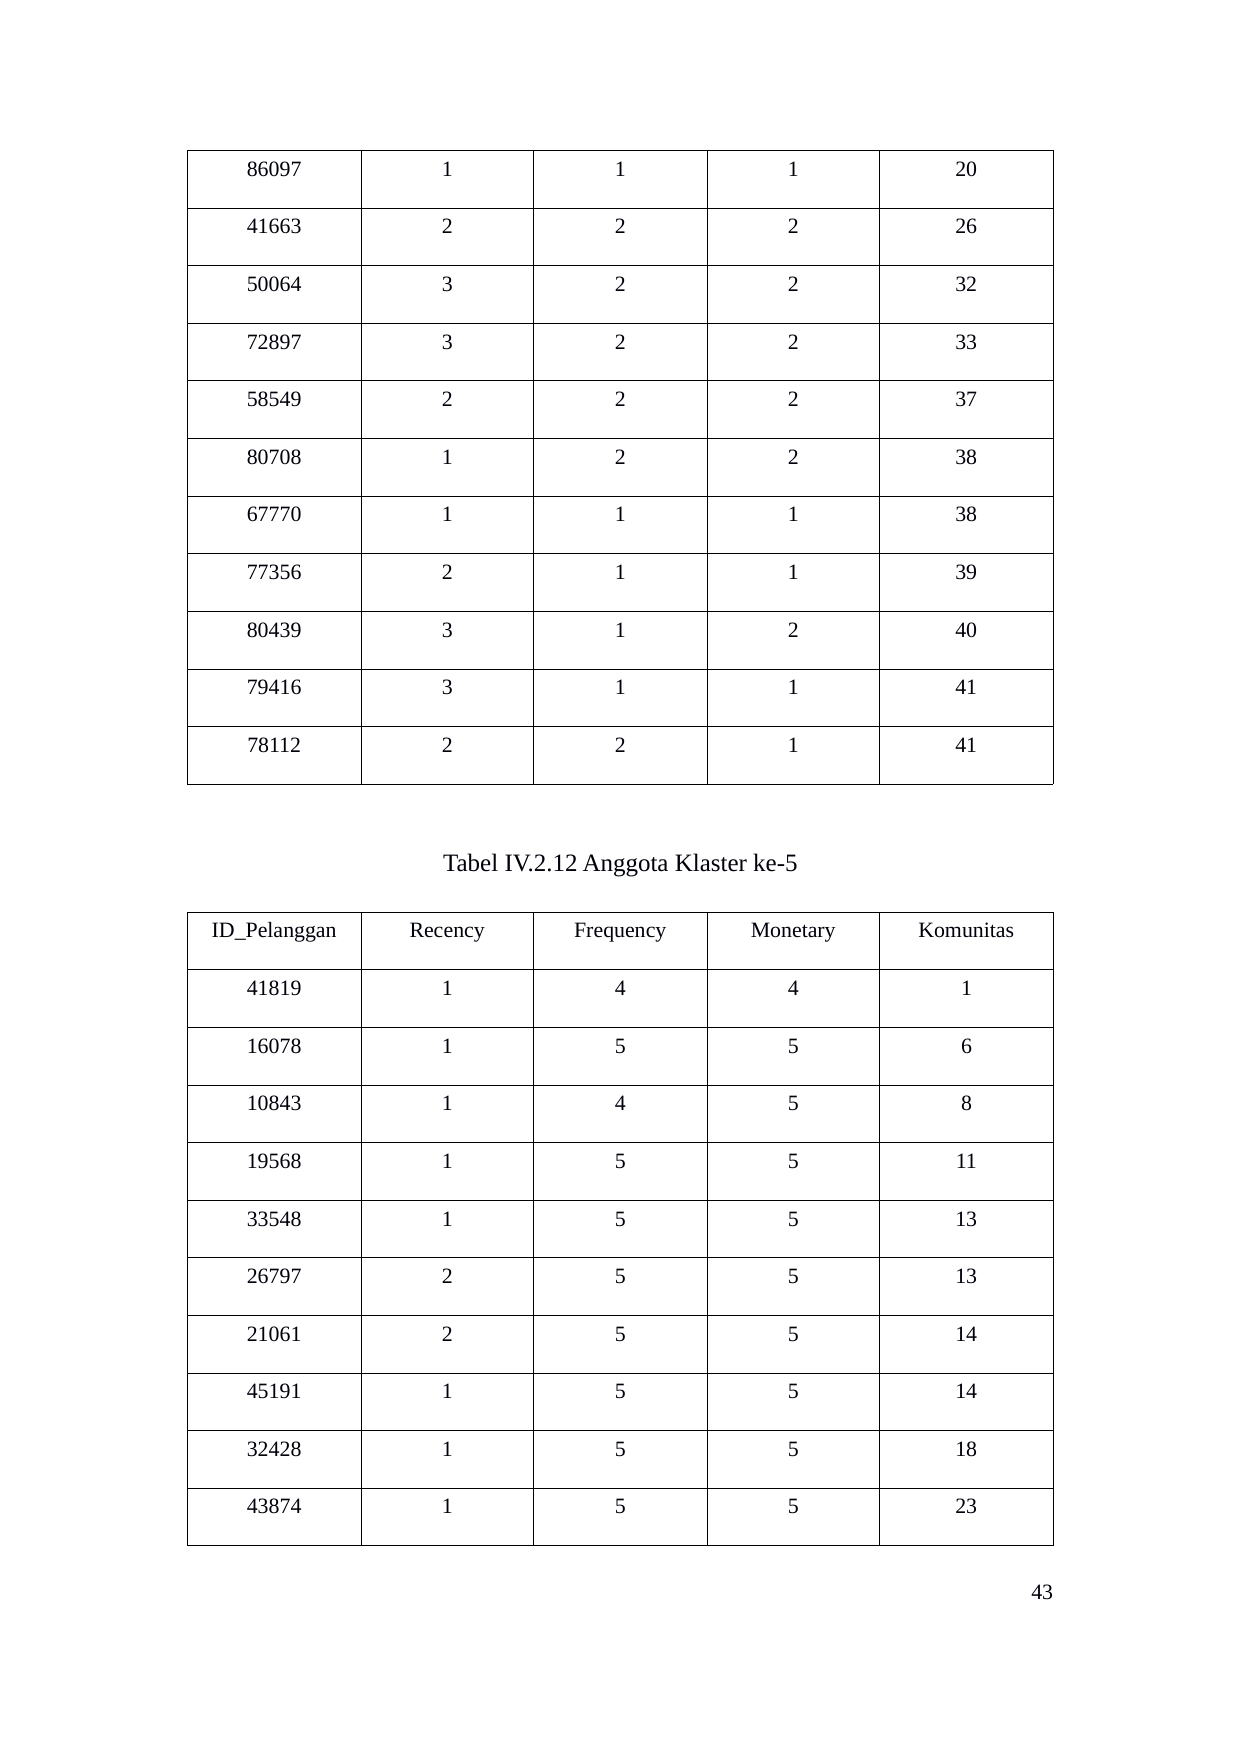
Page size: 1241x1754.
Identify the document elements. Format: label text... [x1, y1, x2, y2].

table_cell 5 [708, 1431, 879, 1488]
table_cell 2 [362, 381, 533, 438]
table_cell 2 [362, 554, 533, 611]
table_cell 4 [708, 970, 879, 1027]
table_cell 2 [708, 266, 879, 323]
table_cell 33548 [188, 1201, 361, 1257]
table_cell 1 [362, 1086, 533, 1142]
table_cell 1 [362, 1374, 533, 1430]
table_cell 50064 [188, 266, 361, 323]
table_cell 38 [880, 439, 1053, 496]
table_cell 33 [880, 324, 1053, 380]
table_cell 3 [362, 612, 533, 668]
table_cell 41 [880, 727, 1053, 784]
table_cell 2 [534, 381, 707, 438]
table_cell 40 [880, 612, 1053, 668]
table_cell 5 [534, 1489, 707, 1545]
table_cell 8 [880, 1086, 1053, 1142]
table_cell 1 [534, 151, 707, 208]
table_cell 26797 [188, 1258, 361, 1315]
table_cell 1 [362, 1201, 533, 1257]
table_cell 2 [534, 266, 707, 323]
table_cell 41663 [188, 209, 361, 265]
table_cell 19568 [188, 1143, 361, 1200]
table_cell 5 [708, 1143, 879, 1200]
table_cell 77356 [188, 554, 361, 611]
table_cell 5 [708, 1489, 879, 1545]
text Tabel IV.2.12 Anggota Klaster ke-5 [187, 848, 1053, 876]
table_cell 2 [534, 727, 707, 784]
table_cell 1 [534, 670, 707, 726]
table_cell 80439 [188, 612, 361, 668]
table_cell 14 [880, 1316, 1053, 1372]
table_cell 14 [880, 1374, 1053, 1430]
table_header Monetary [708, 913, 879, 969]
table_cell 2 [362, 1258, 533, 1315]
table_cell 2 [362, 727, 533, 784]
table_cell 1 [708, 727, 879, 784]
table_cell 43874 [188, 1489, 361, 1545]
table_cell 5 [534, 1431, 707, 1488]
table_cell 5 [708, 1086, 879, 1142]
table_cell 38 [880, 497, 1053, 553]
table_cell 2 [362, 209, 533, 265]
table_cell 1 [880, 970, 1053, 1027]
table_cell 26 [880, 209, 1053, 265]
table_cell 2 [534, 324, 707, 380]
table_cell 2 [534, 209, 707, 265]
table_cell 67770 [188, 497, 361, 553]
table_cell 3 [362, 670, 533, 726]
table_cell 1 [534, 554, 707, 611]
table_cell 80708 [188, 439, 361, 496]
table_cell 2 [708, 381, 879, 438]
table_header Komunitas [880, 913, 1053, 969]
table_cell 3 [362, 266, 533, 323]
table_cell 1 [534, 612, 707, 668]
table_cell 18 [880, 1431, 1053, 1488]
table_cell 1 [362, 970, 533, 1027]
table_cell 5 [708, 1201, 879, 1257]
table_cell 39 [880, 554, 1053, 611]
table_cell 5 [708, 1028, 879, 1084]
table_cell 1 [362, 1489, 533, 1545]
table_cell 5 [534, 1143, 707, 1200]
table_cell 2 [708, 612, 879, 668]
table_cell 2 [708, 439, 879, 496]
table_cell 4 [534, 970, 707, 1027]
table_cell 10843 [188, 1086, 361, 1142]
table_cell 23 [880, 1489, 1053, 1545]
table_cell 32428 [188, 1431, 361, 1488]
table_cell 2 [708, 209, 879, 265]
table_cell 1 [708, 670, 879, 726]
table_cell 5 [534, 1258, 707, 1315]
table_cell 1 [362, 1431, 533, 1488]
table_cell 5 [708, 1316, 879, 1372]
table_cell 5 [534, 1201, 707, 1257]
table_cell 45191 [188, 1374, 361, 1430]
table_cell 5 [534, 1316, 707, 1372]
table_cell 58549 [188, 381, 361, 438]
table_cell 5 [708, 1258, 879, 1315]
table_cell 37 [880, 381, 1053, 438]
table_cell 6 [880, 1028, 1053, 1084]
table_cell 2 [534, 439, 707, 496]
table_cell 79416 [188, 670, 361, 726]
table_header Recency [362, 913, 533, 969]
table_cell 32 [880, 266, 1053, 323]
table_cell 4 [534, 1086, 707, 1142]
table_cell 21061 [188, 1316, 361, 1372]
table_cell 86097 [188, 151, 361, 208]
table_cell 13 [880, 1258, 1053, 1315]
table_header Frequency [534, 913, 707, 969]
table_cell 72897 [188, 324, 361, 380]
table_cell 2 [362, 1316, 533, 1372]
table_cell 1 [708, 151, 879, 208]
table_cell 78112 [188, 727, 361, 784]
table_cell 1 [362, 1028, 533, 1084]
table_cell 20 [880, 151, 1053, 208]
table_cell 5 [708, 1374, 879, 1430]
table_cell 41819 [188, 970, 361, 1027]
table_cell 1 [362, 1143, 533, 1200]
table_cell 13 [880, 1201, 1053, 1257]
table_cell 5 [534, 1374, 707, 1430]
table_cell 41 [880, 670, 1053, 726]
table_cell 2 [708, 324, 879, 380]
table_cell 1 [534, 497, 707, 553]
table_cell 1 [362, 151, 533, 208]
table_header ID_Pelanggan [188, 913, 361, 969]
table_cell 1 [708, 554, 879, 611]
table_cell 3 [362, 324, 533, 380]
table_cell 1 [362, 439, 533, 496]
table_cell 11 [880, 1143, 1053, 1200]
table_cell 1 [362, 497, 533, 553]
table_cell 16078 [188, 1028, 361, 1084]
table_cell 1 [708, 497, 879, 553]
table_cell 5 [534, 1028, 707, 1084]
